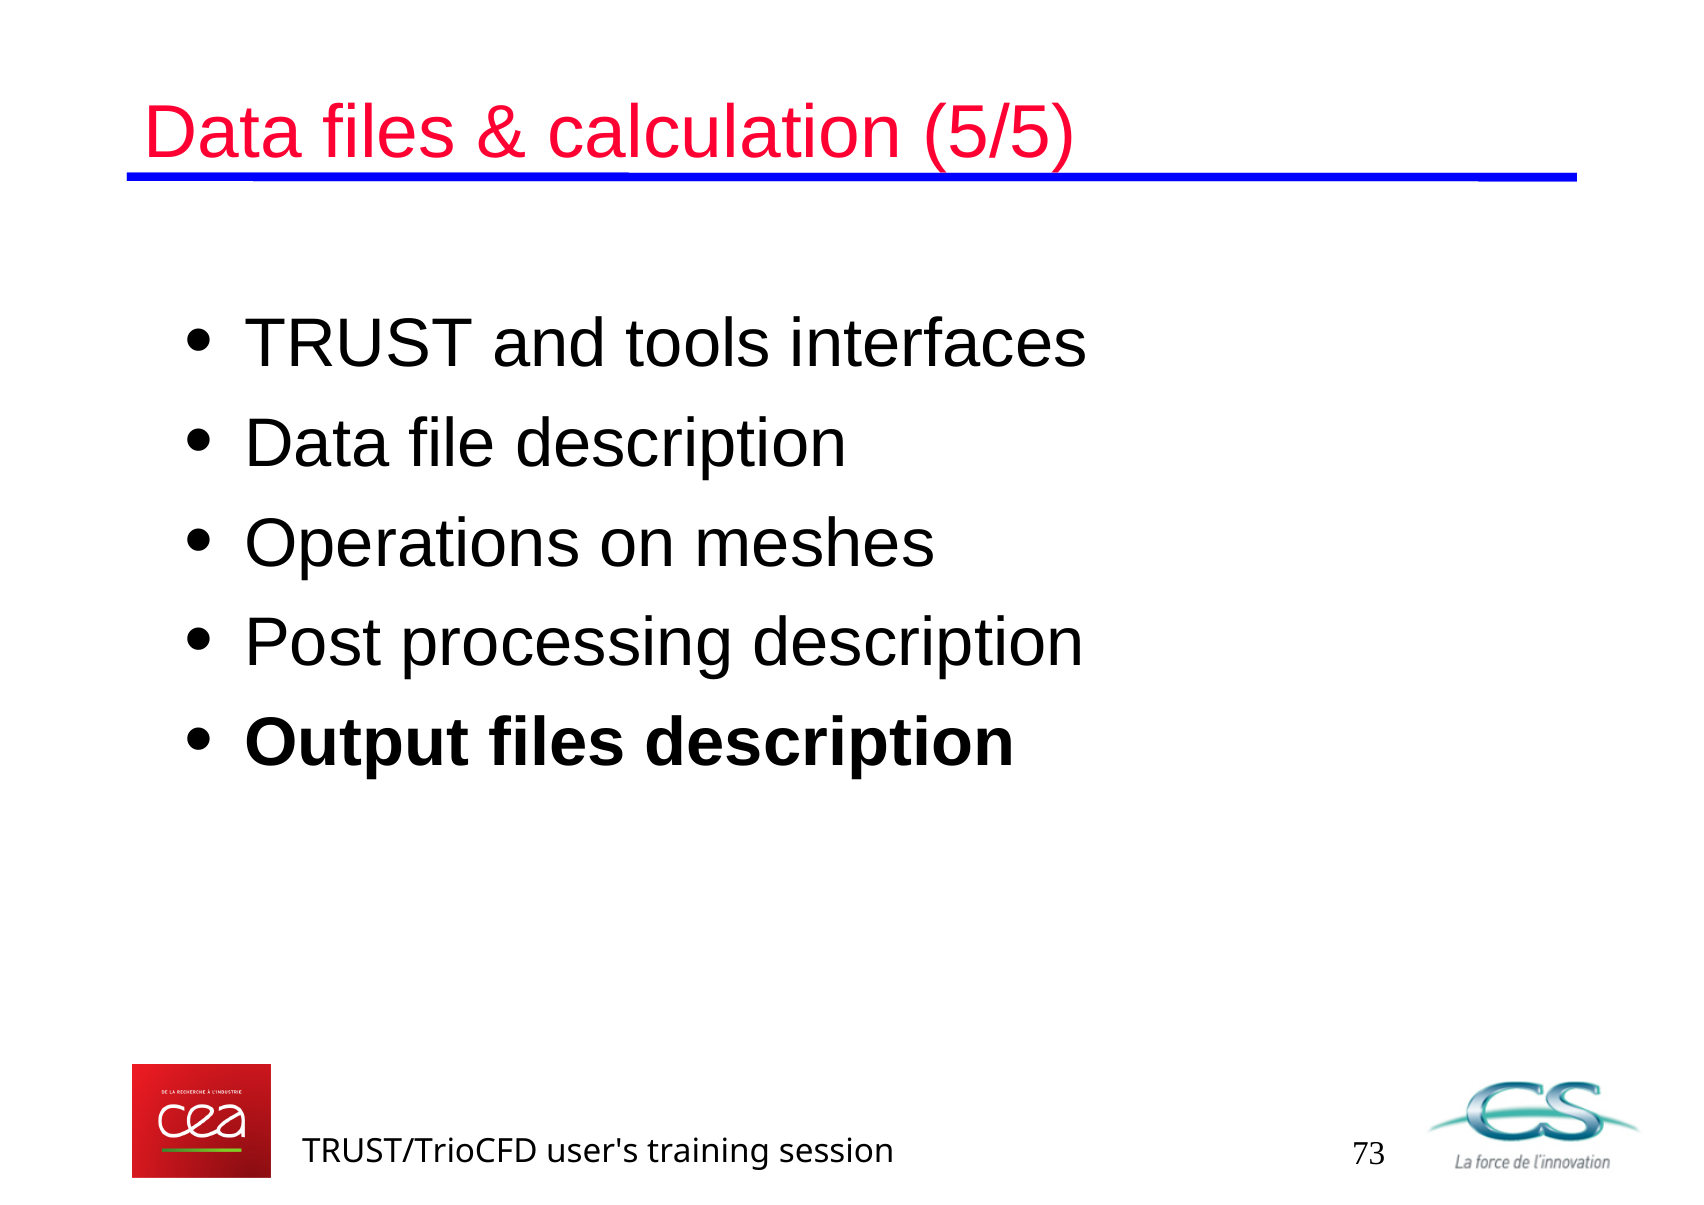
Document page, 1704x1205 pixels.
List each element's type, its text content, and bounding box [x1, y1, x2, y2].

title Data files & calculation (5/5) [127, 39, 1661, 215]
picture [132, 1064, 271, 1178]
list TRUST and tools interfaces Data file description Operations on meshes Post processing description Output files description [169, 290, 1310, 902]
picture [1423, 1072, 1648, 1179]
